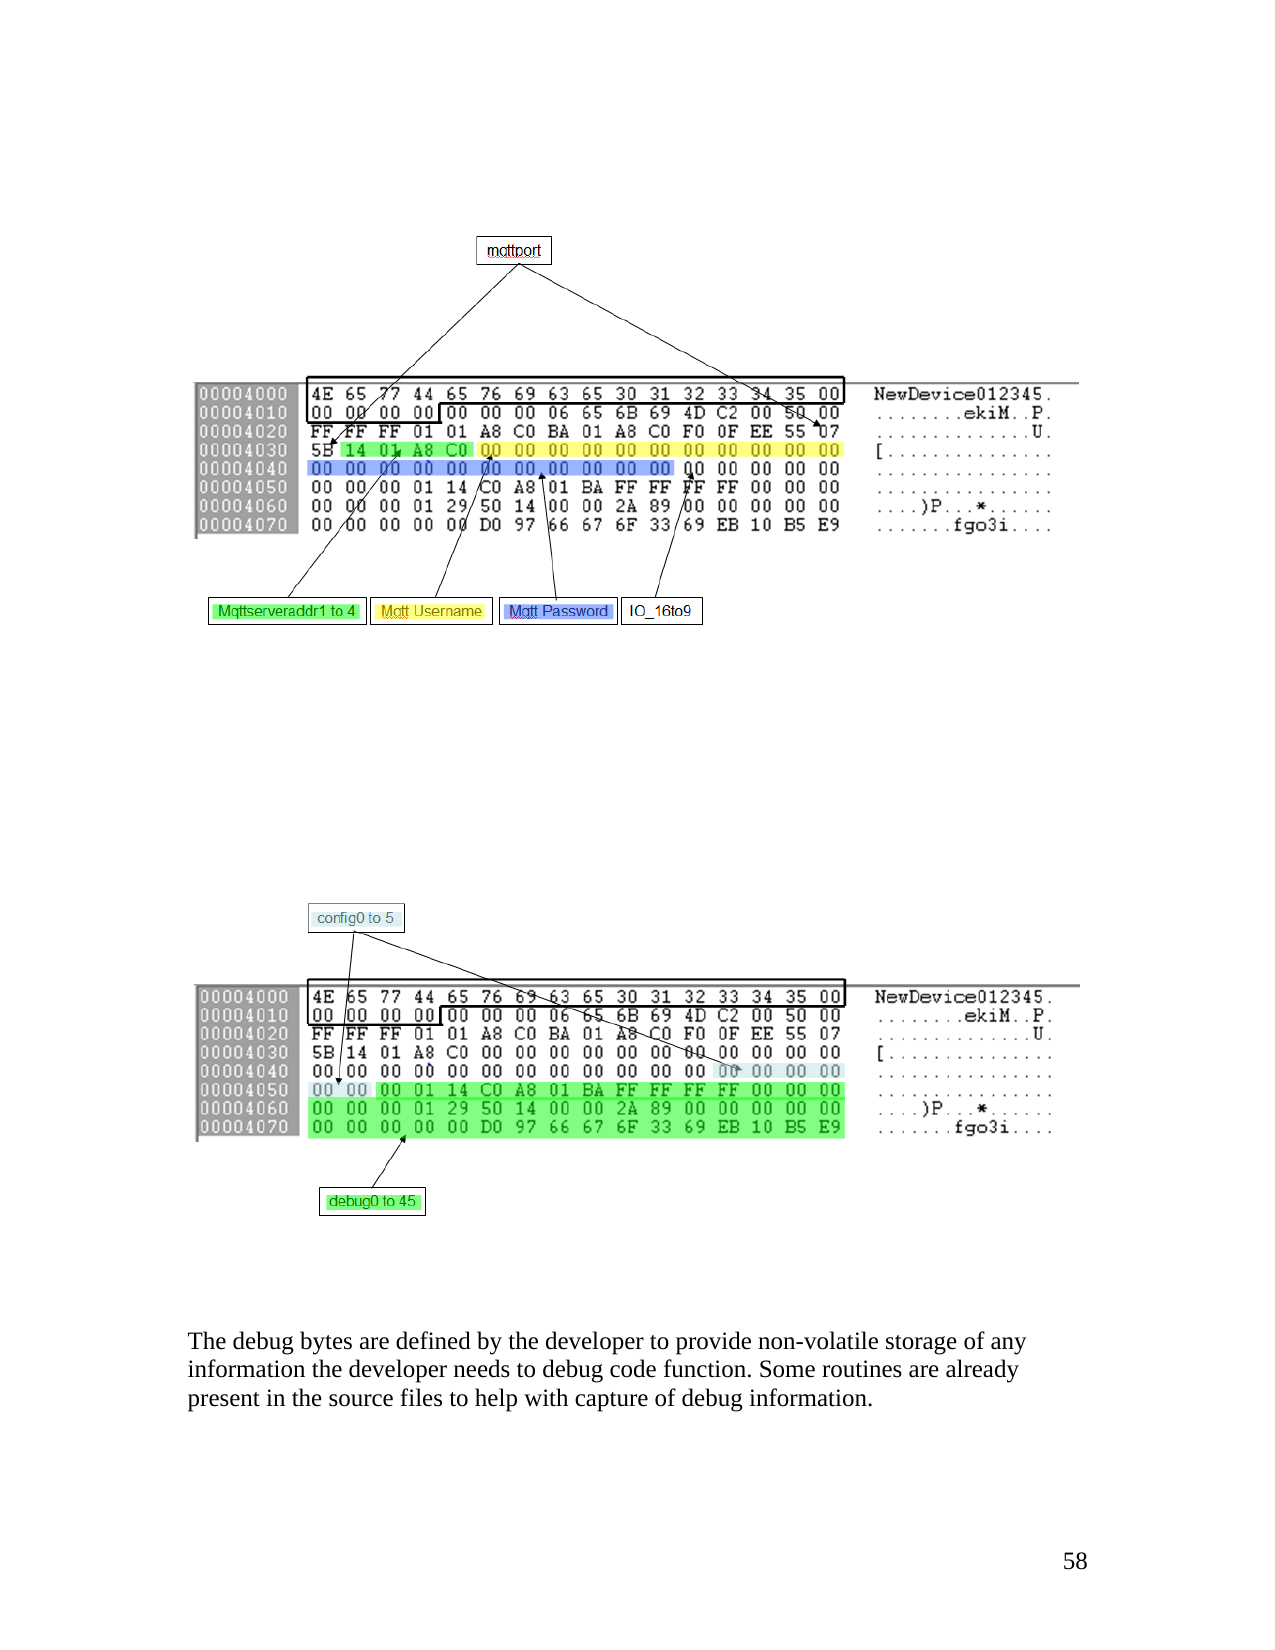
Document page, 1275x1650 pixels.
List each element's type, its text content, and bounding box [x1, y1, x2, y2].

text The debug bytes are defined by the developer to provide non-volatile storage of any information the developer needs to debug code function. Some routines are already present in the source files to help with capture of debug information. [187, 1326, 1087, 1412]
picture [187, 149, 1086, 724]
picture [187, 752, 1086, 1326]
